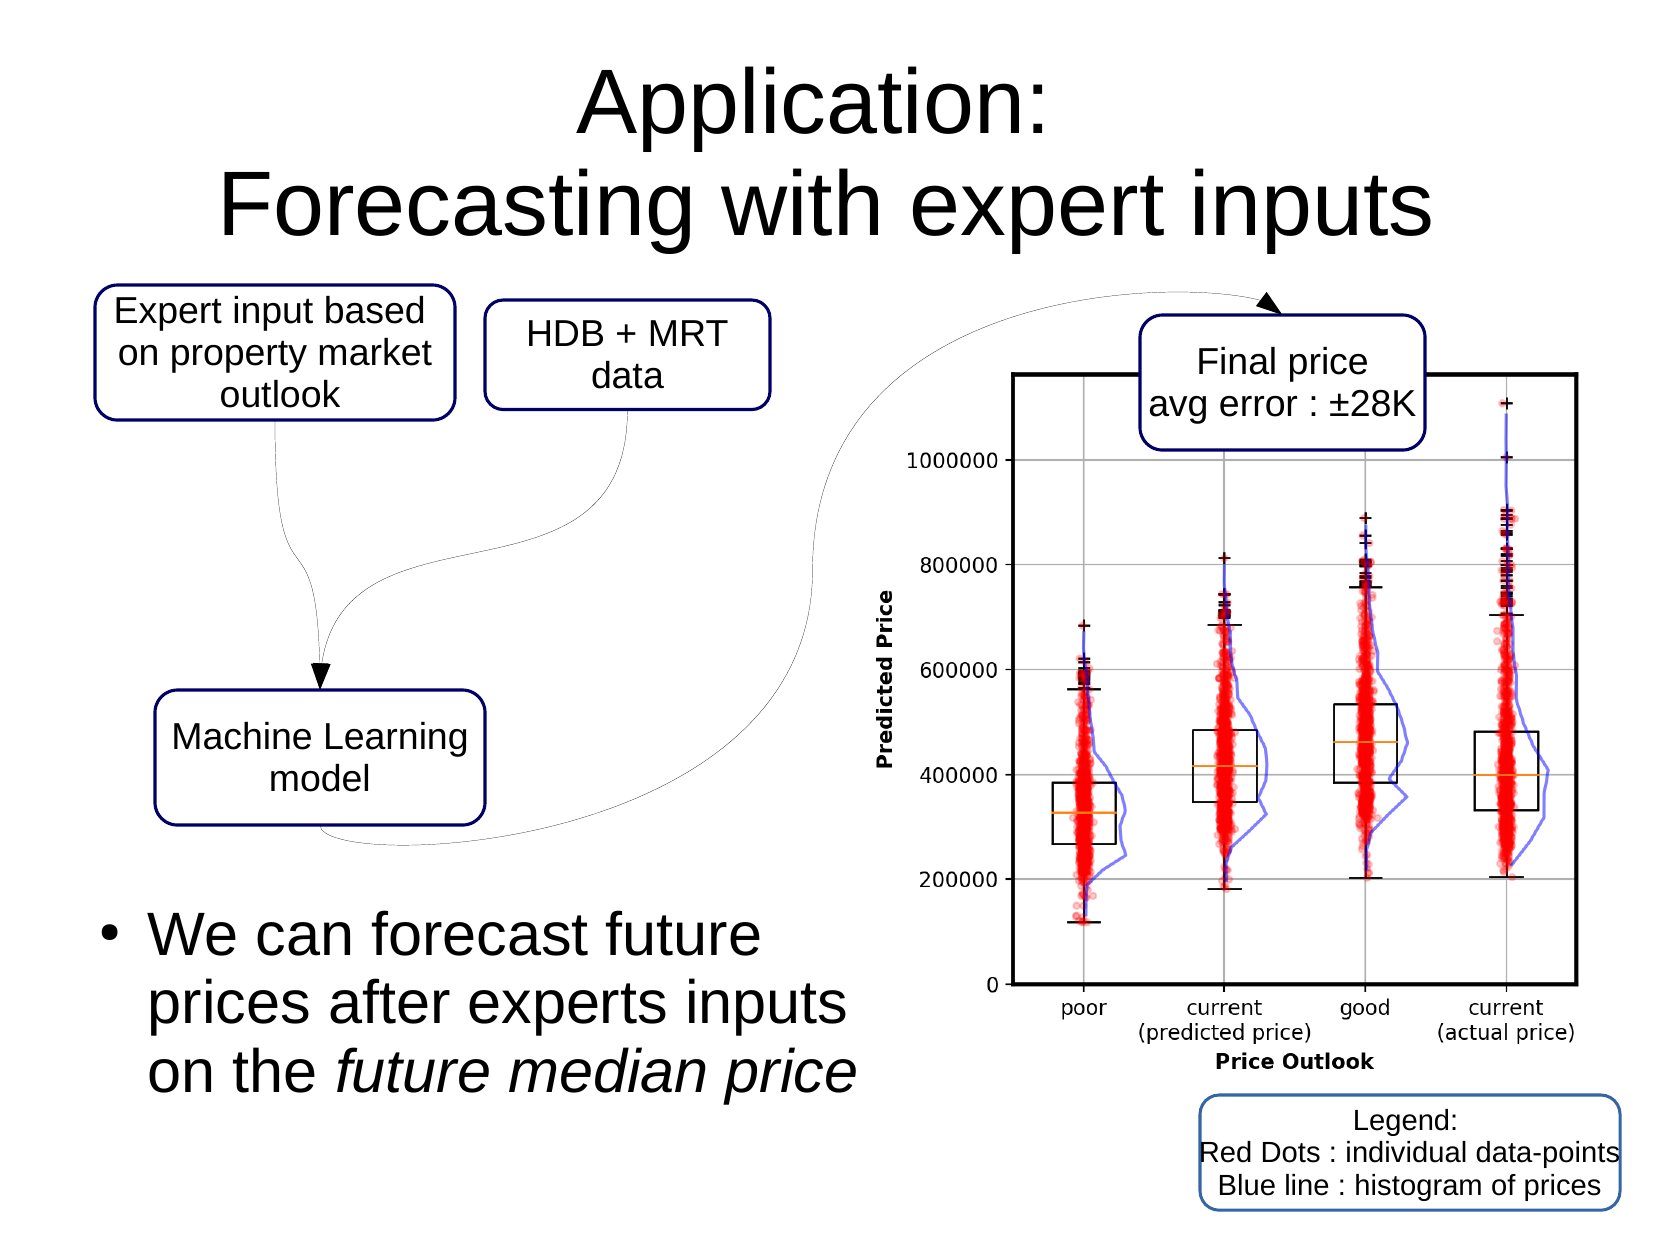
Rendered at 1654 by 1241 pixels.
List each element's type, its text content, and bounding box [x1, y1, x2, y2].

picture [855, 344, 948, 423]
list We can forecast future prices after experts inputs on the future median price [82, 900, 871, 1156]
text_box HDB + MRT data [484, 300, 771, 410]
text_box Machine Learning model [154, 690, 486, 826]
text_box Legend: Red Dots : individual data-points Blue line : histogram of prices [1200, 1095, 1621, 1211]
text_box Final price avg error : ±28K [1140, 315, 1426, 451]
title Application: Forecasting with expert inputs [82, 49, 1571, 257]
text_box Expert input based on property market outlook [94, 285, 456, 421]
picture [855, 344, 1606, 1095]
